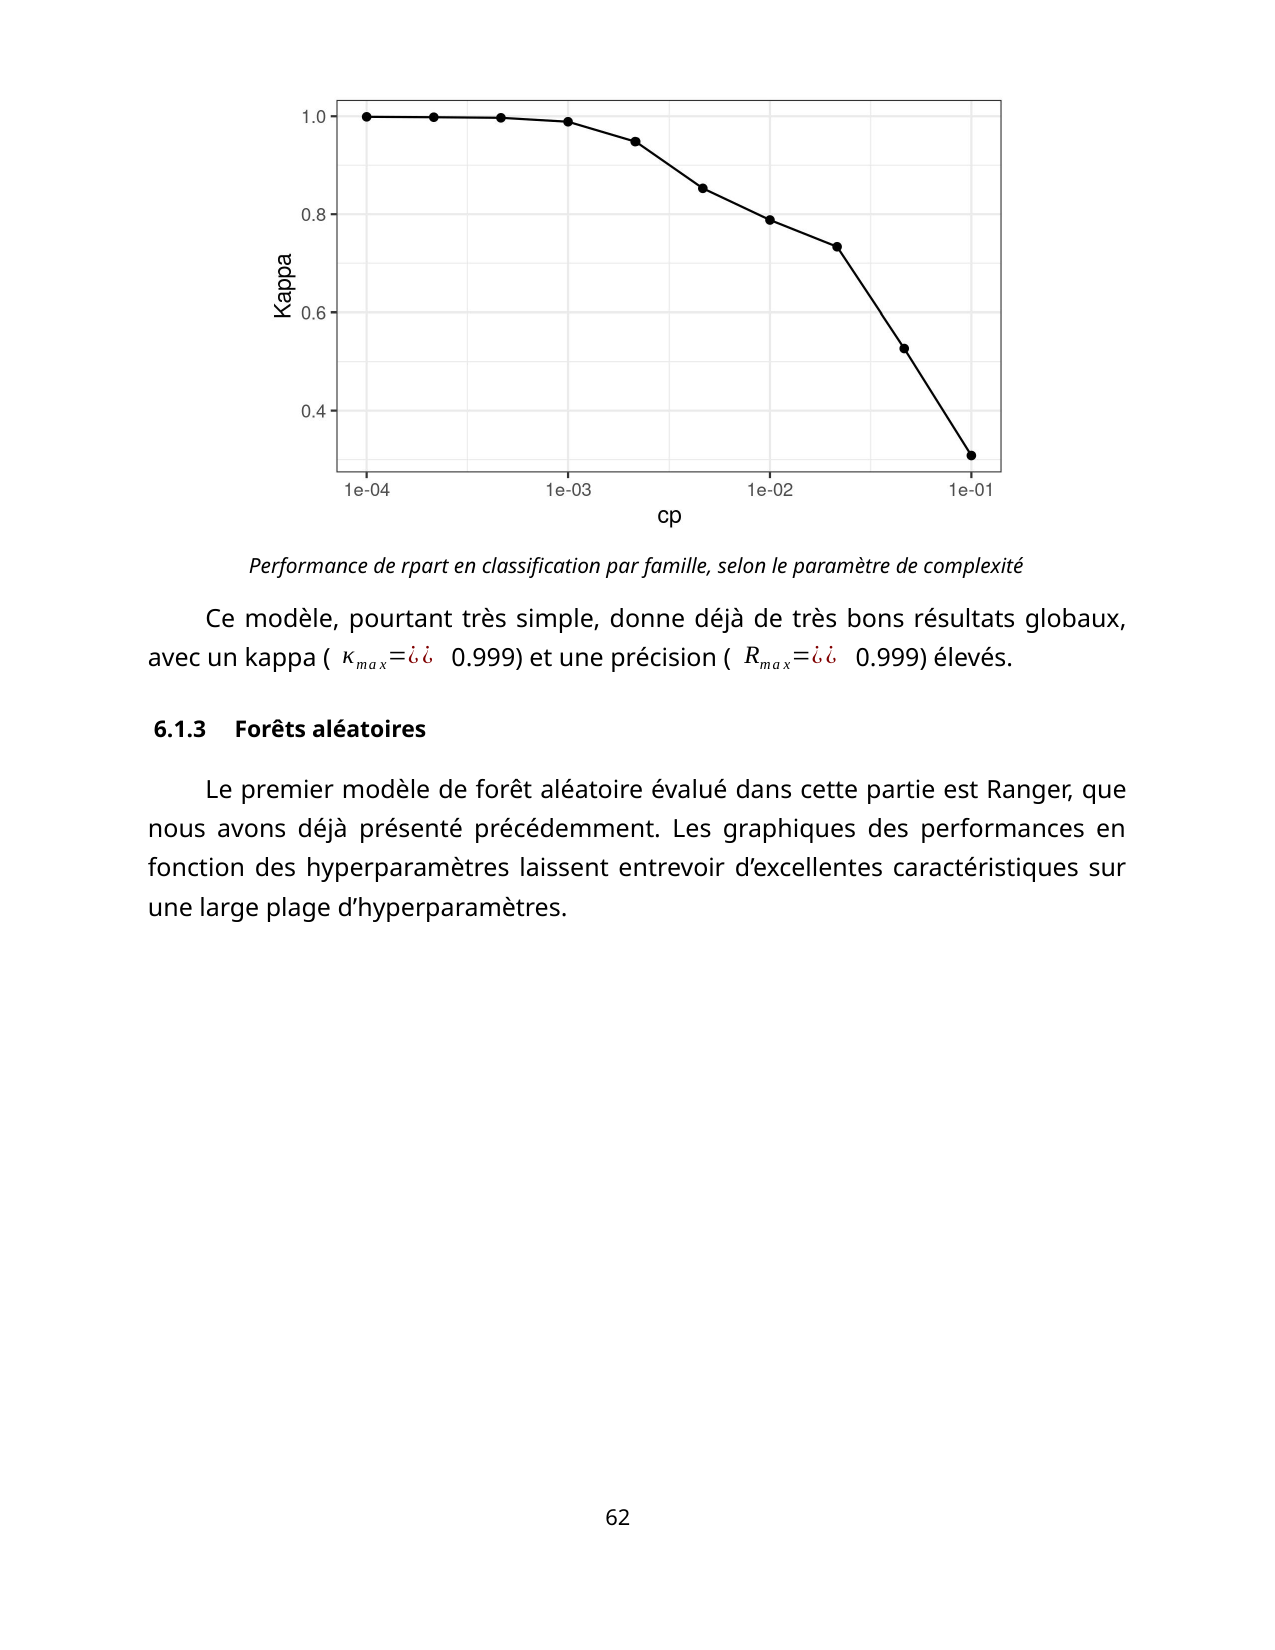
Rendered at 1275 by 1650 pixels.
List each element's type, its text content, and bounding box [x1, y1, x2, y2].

text Performance de rpart en classification par famille, selon le paramètre de complexité [148, 551, 1127, 579]
picture [262, 88, 1013, 539]
subtitle Forêts aléatoires [148, 713, 1127, 744]
text Ce modèle, pourtant très simple, donne déjà de très bons résultats globaux, avec un kappa ( 0.999) et une précision ( 0.999) élevés. [148, 601, 1127, 674]
text Le premier modèle de forêt aléatoire évalué dans cette partie est Ranger, que nous avons déjà présenté précédemment. Les graphiques des performances en fonction des hyperparamètres laissent entrevoir d’excellentes caractéristiques sur une large plage d’hyperparamètres. [148, 772, 1127, 923]
